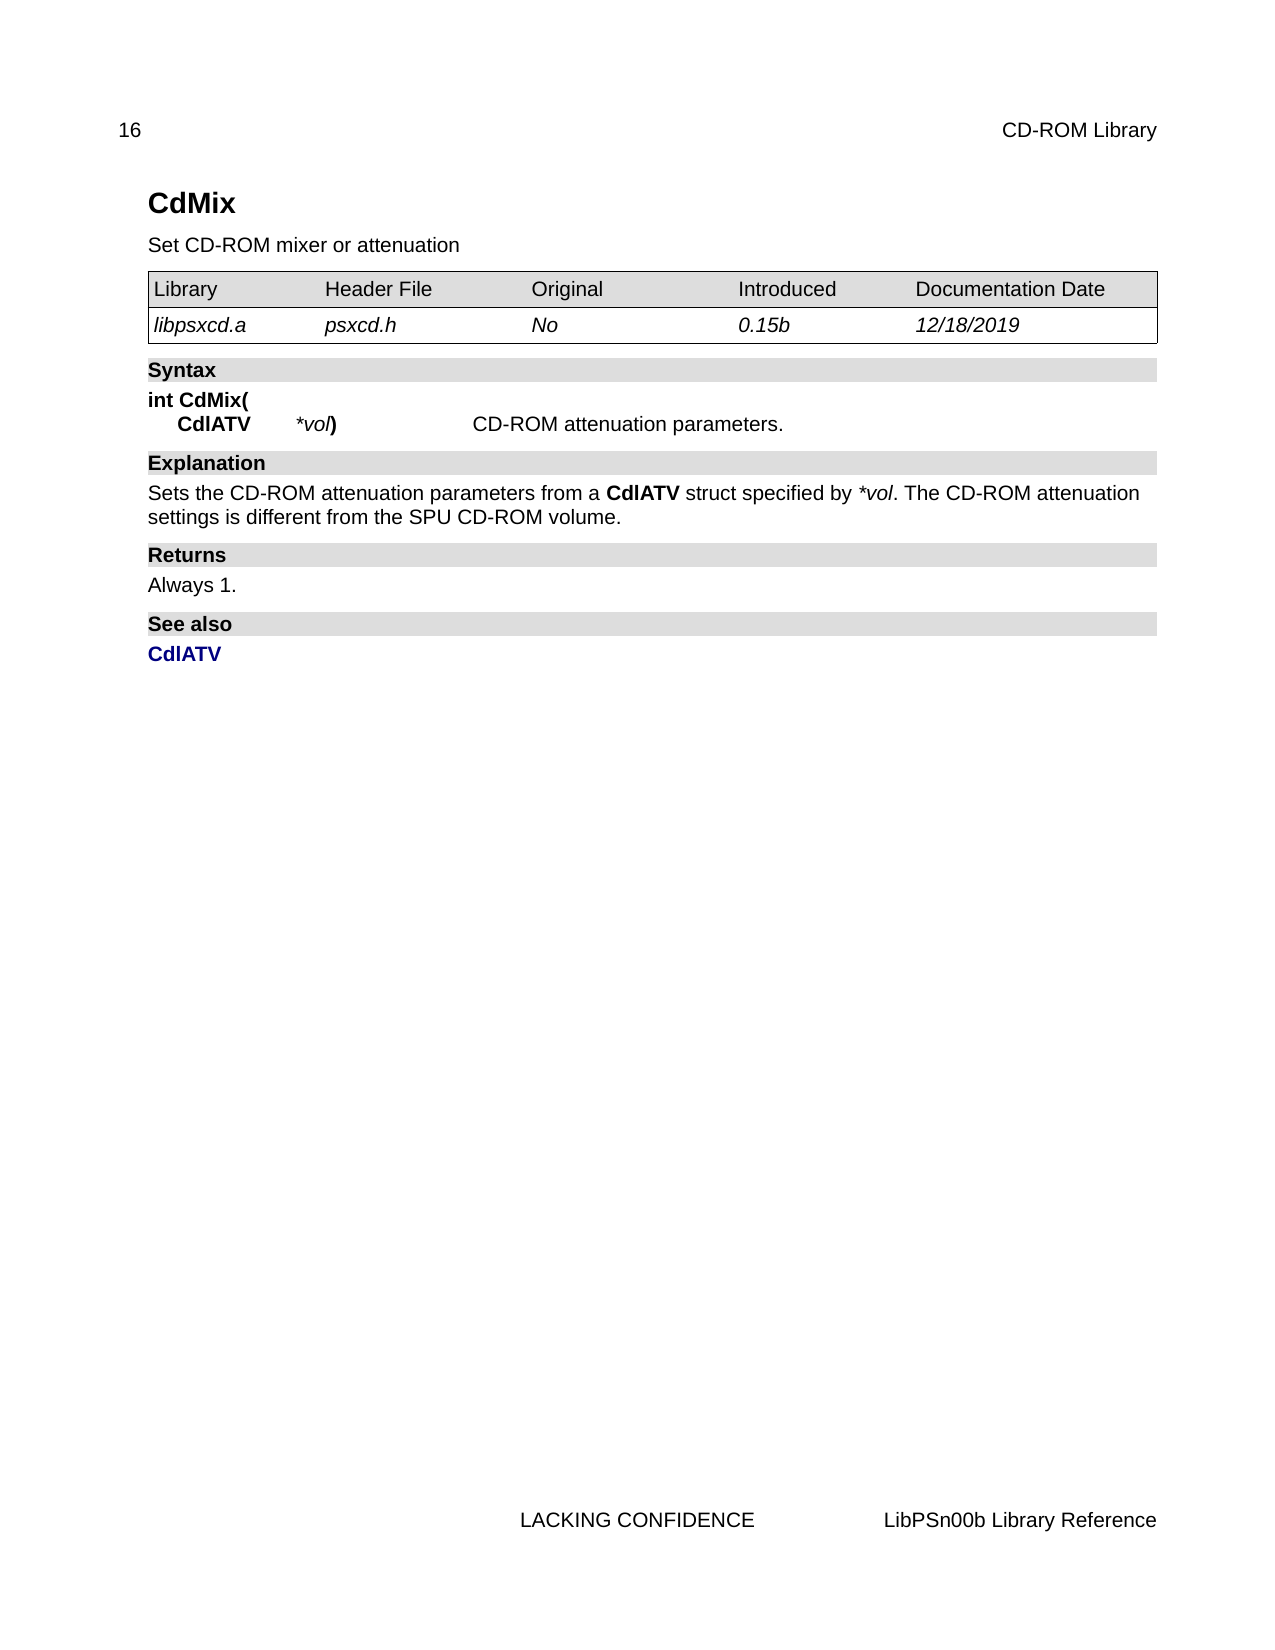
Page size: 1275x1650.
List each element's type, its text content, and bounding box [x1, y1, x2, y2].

text Always 1. [148, 573, 1157, 597]
subtitle Syntax [148, 358, 1157, 382]
subtitle See also [148, 612, 1157, 636]
text libpsxcd.a psxcd.h No 0.15b 12/18/2019 [149, 308, 1157, 343]
text int CdMix( [148, 388, 1157, 412]
text Library Header File Original Introduced Documentation Date [149, 272, 1157, 307]
text Set CD-ROM mixer or attenuation [148, 232, 1157, 256]
subtitle CdMix [148, 186, 1157, 220]
text Sets the CD-ROM attenuation parameters from a CdlATV struct specified by *vol. The CD-ROM attenuation settings is different from the SPU CD-ROM volume. [148, 481, 1157, 528]
text CdlATV [148, 642, 1157, 666]
subtitle Returns [148, 543, 1157, 567]
text CdlATV *vol) CD-ROM attenuation parameters. [148, 412, 1157, 436]
subtitle Explanation [148, 451, 1157, 475]
